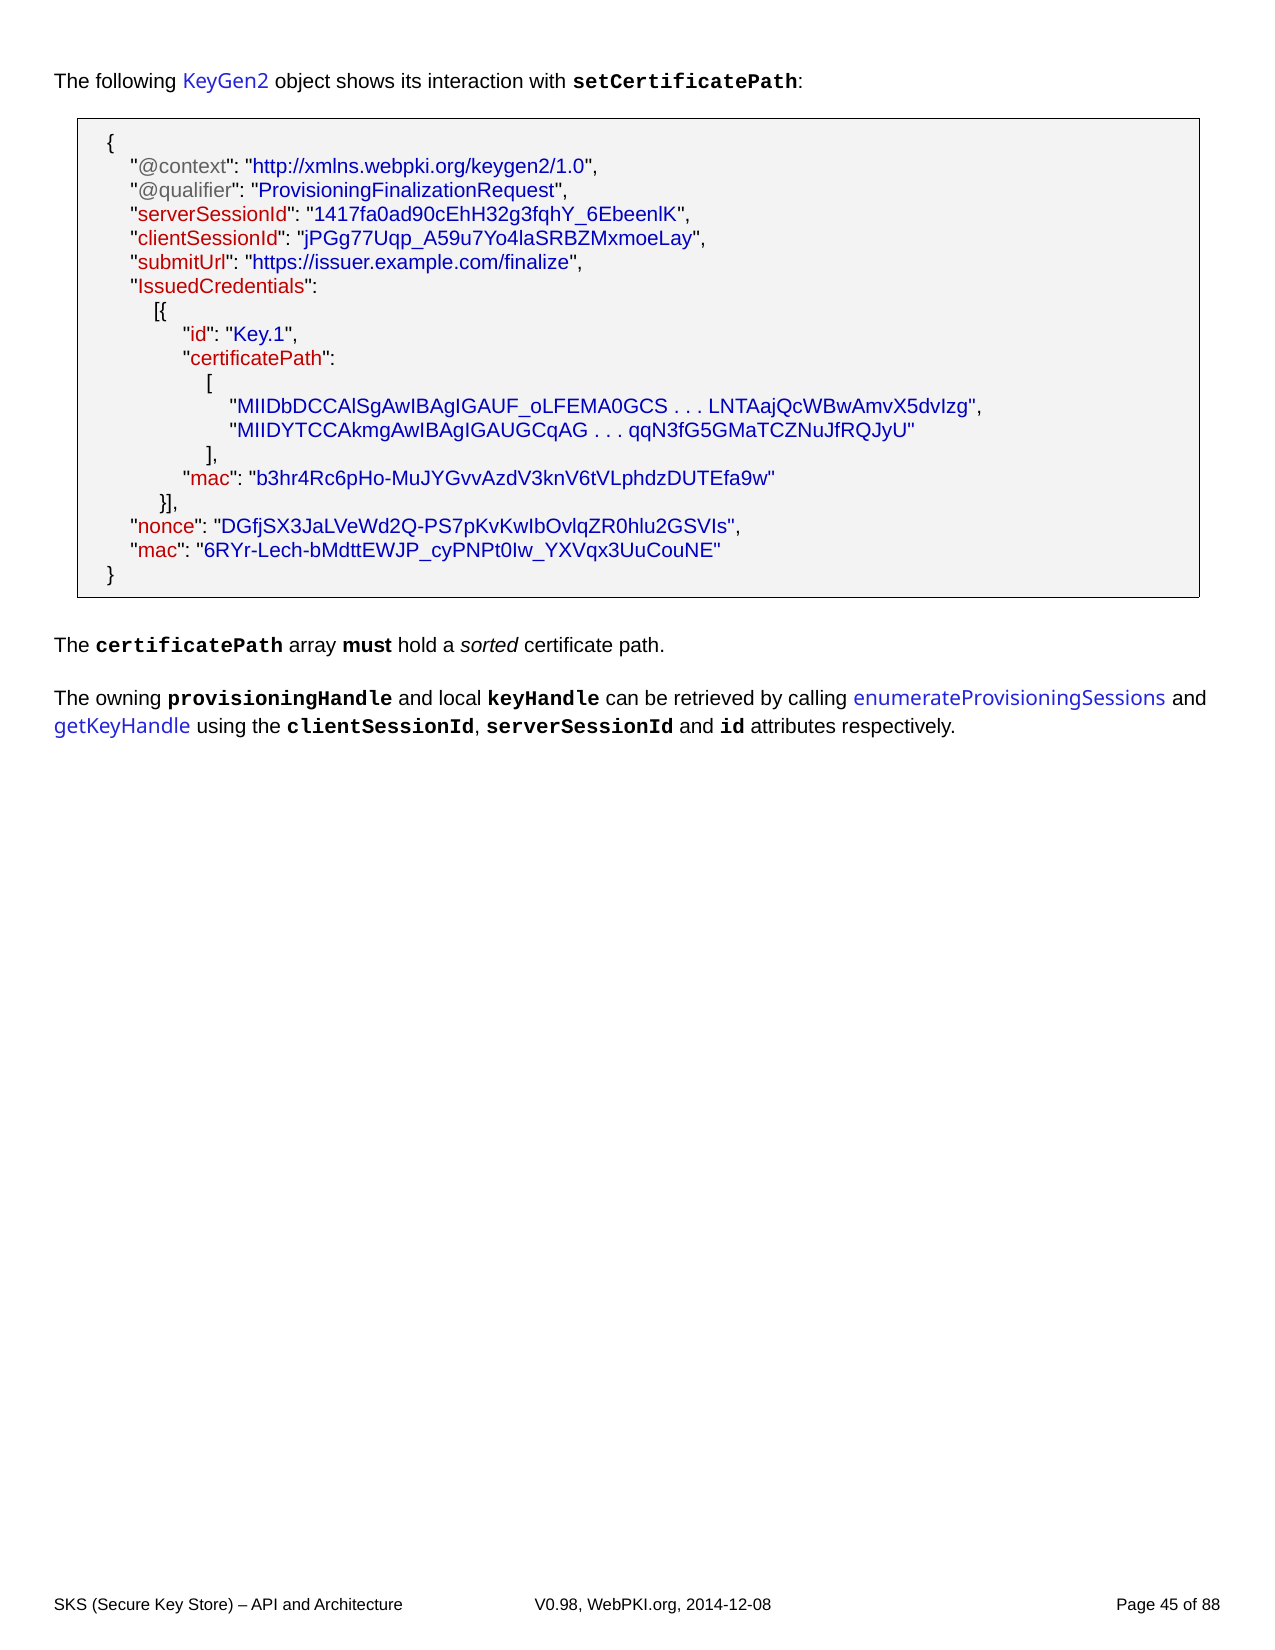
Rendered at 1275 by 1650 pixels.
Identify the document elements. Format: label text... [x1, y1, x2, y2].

text The certificatePath array must hold a sorted certificate path. [54, 633, 1221, 659]
table_header { "@context": "http://xmlns.webpki.org/keygen2/1.0", "@qualifier": "ProvisioningFinalizationRequest", "serverSessionId": "1417fa0ad90cEhH32g3fqhY_6EbeenlK", "clientSessionId": "jPGg77Uqp_A59u7Yo4laSRBZMxmoeLay", "submitUrl": "https://issuer.example.com/finalize", "IssuedCredentials": [{ "id": "Key.1", "certificatePath": [ "MIIDbDCCAlSgAwIBAgIGAUF_oLFEMA0GCS . . . LNTAajQcWBwAmvX5dvIzg", "MIIDYTCCAkmgAwIBAgIGAUGCqAG . . . qqN3fG5GMaTCZNuJfRQJyU" ], "mac": "b3hr4Rc6pHo-MuJYGvvAzdV3knV6tVLphdzDUTEfa9w" }], "nonce": "DGfjSX3JaLVeWd2Q-PS7pKvKwIbOvlqZR0hlu2GSVIs", "mac": "6RYr-Lech-bMdttEWJP_cyPNPt0Iw_YXVqx3UuCouNE" } [78, 119, 1199, 597]
text The owning provisioningHandle and local keyHandle can be retrieved by calling enumerateProvisioningSessions and getKeyHandle using the clientSessionId, serverSessionId and id attributes respectively. [54, 683, 1221, 740]
text The following KeyGen2 object shows its interaction with setCertificatePath: [54, 66, 1221, 118]
